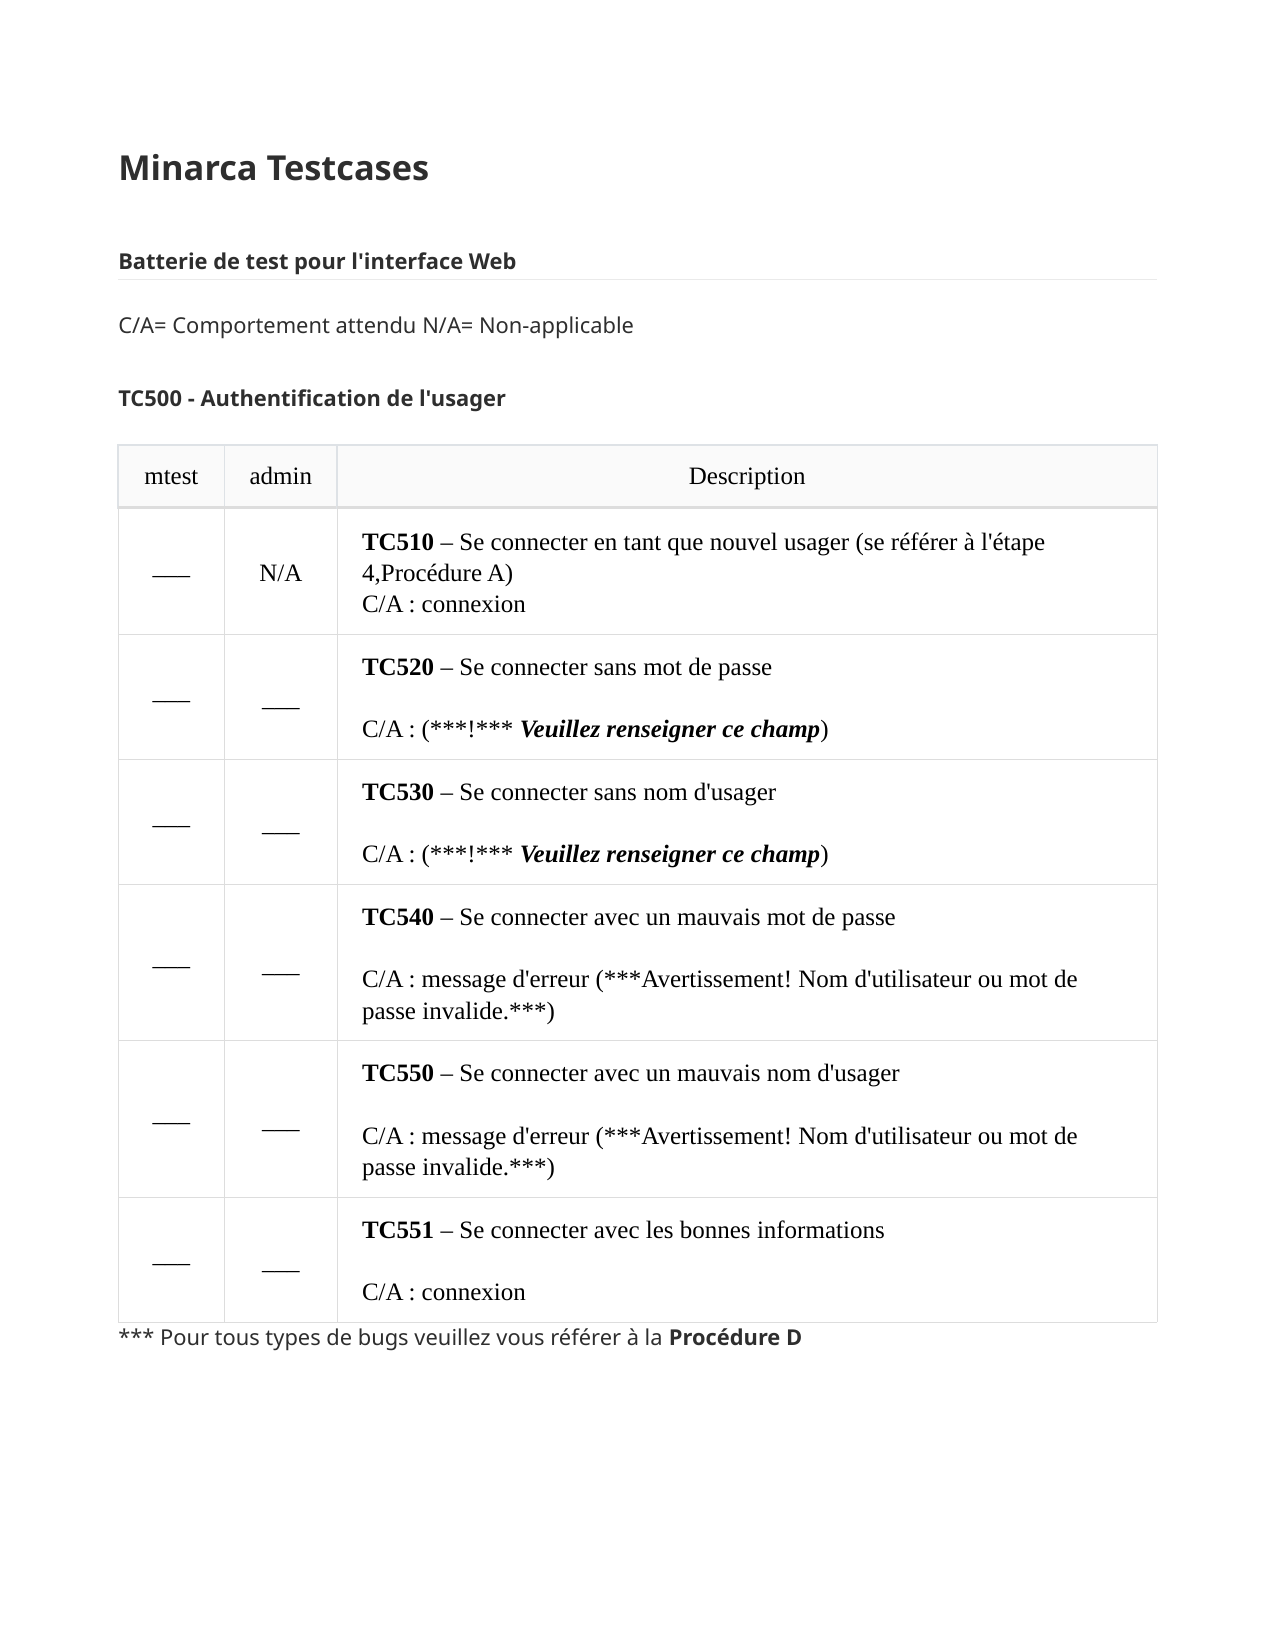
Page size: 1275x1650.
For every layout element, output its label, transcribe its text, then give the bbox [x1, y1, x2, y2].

subtitle Batterie de test pour l'interface Web [118, 246, 1157, 279]
text *** Pour tous types de bugs veuillez vous référer à la Procédure D [118, 1323, 1157, 1352]
subtitle Minarca Testcases [118, 143, 1157, 190]
table_cell ___ [225, 1041, 337, 1197]
table_cell ___ [225, 635, 337, 759]
table_cell ___ [119, 635, 224, 759]
table_cell TC530 – Se connecter sans nom d'usager C/A : (***!*** Veuillez renseigner ce champ) [338, 760, 1157, 884]
table_cell N/A [225, 509, 337, 634]
table_cell TC550 – Se connecter avec un mauvais nom d'usager C/A : message d'erreur (***Avertissement! Nom d'utilisateur ou mot de passe invalide.***) [338, 1041, 1157, 1197]
table_header Description [338, 446, 1157, 506]
table_cell ___ [225, 1198, 337, 1322]
table_cell ___ [225, 760, 337, 884]
table_cell ___ [119, 1198, 224, 1322]
table_cell TC540 – Se connecter avec un mauvais mot de passe C/A : message d'erreur (***Avertissement! Nom d'utilisateur ou mot de passe invalide.***) [338, 885, 1157, 1040]
table_cell ___ [119, 1041, 224, 1197]
subtitle TC500 - Authentification de l'usager [118, 383, 1157, 413]
text C/A= Comportement attendu N/A= Non-applicable [118, 310, 1157, 340]
table_cell ___ [225, 885, 337, 1040]
table_header admin [225, 446, 336, 506]
table_cell ___ [119, 885, 224, 1040]
table_cell TC520 – Se connecter sans mot de passe C/A : (***!*** Veuillez renseigner ce champ) [338, 635, 1157, 759]
table_cell TC510 – Se connecter en tant que nouvel usager (se référer à l'étape 4,Procédure A) C/A : connexion [338, 509, 1157, 634]
table_cell ___ [119, 509, 224, 634]
table_cell TC551 – Se connecter avec les bonnes informations C/A : connexion [338, 1198, 1157, 1322]
table_cell ___ [119, 760, 224, 884]
table_header mtest [119, 446, 224, 506]
